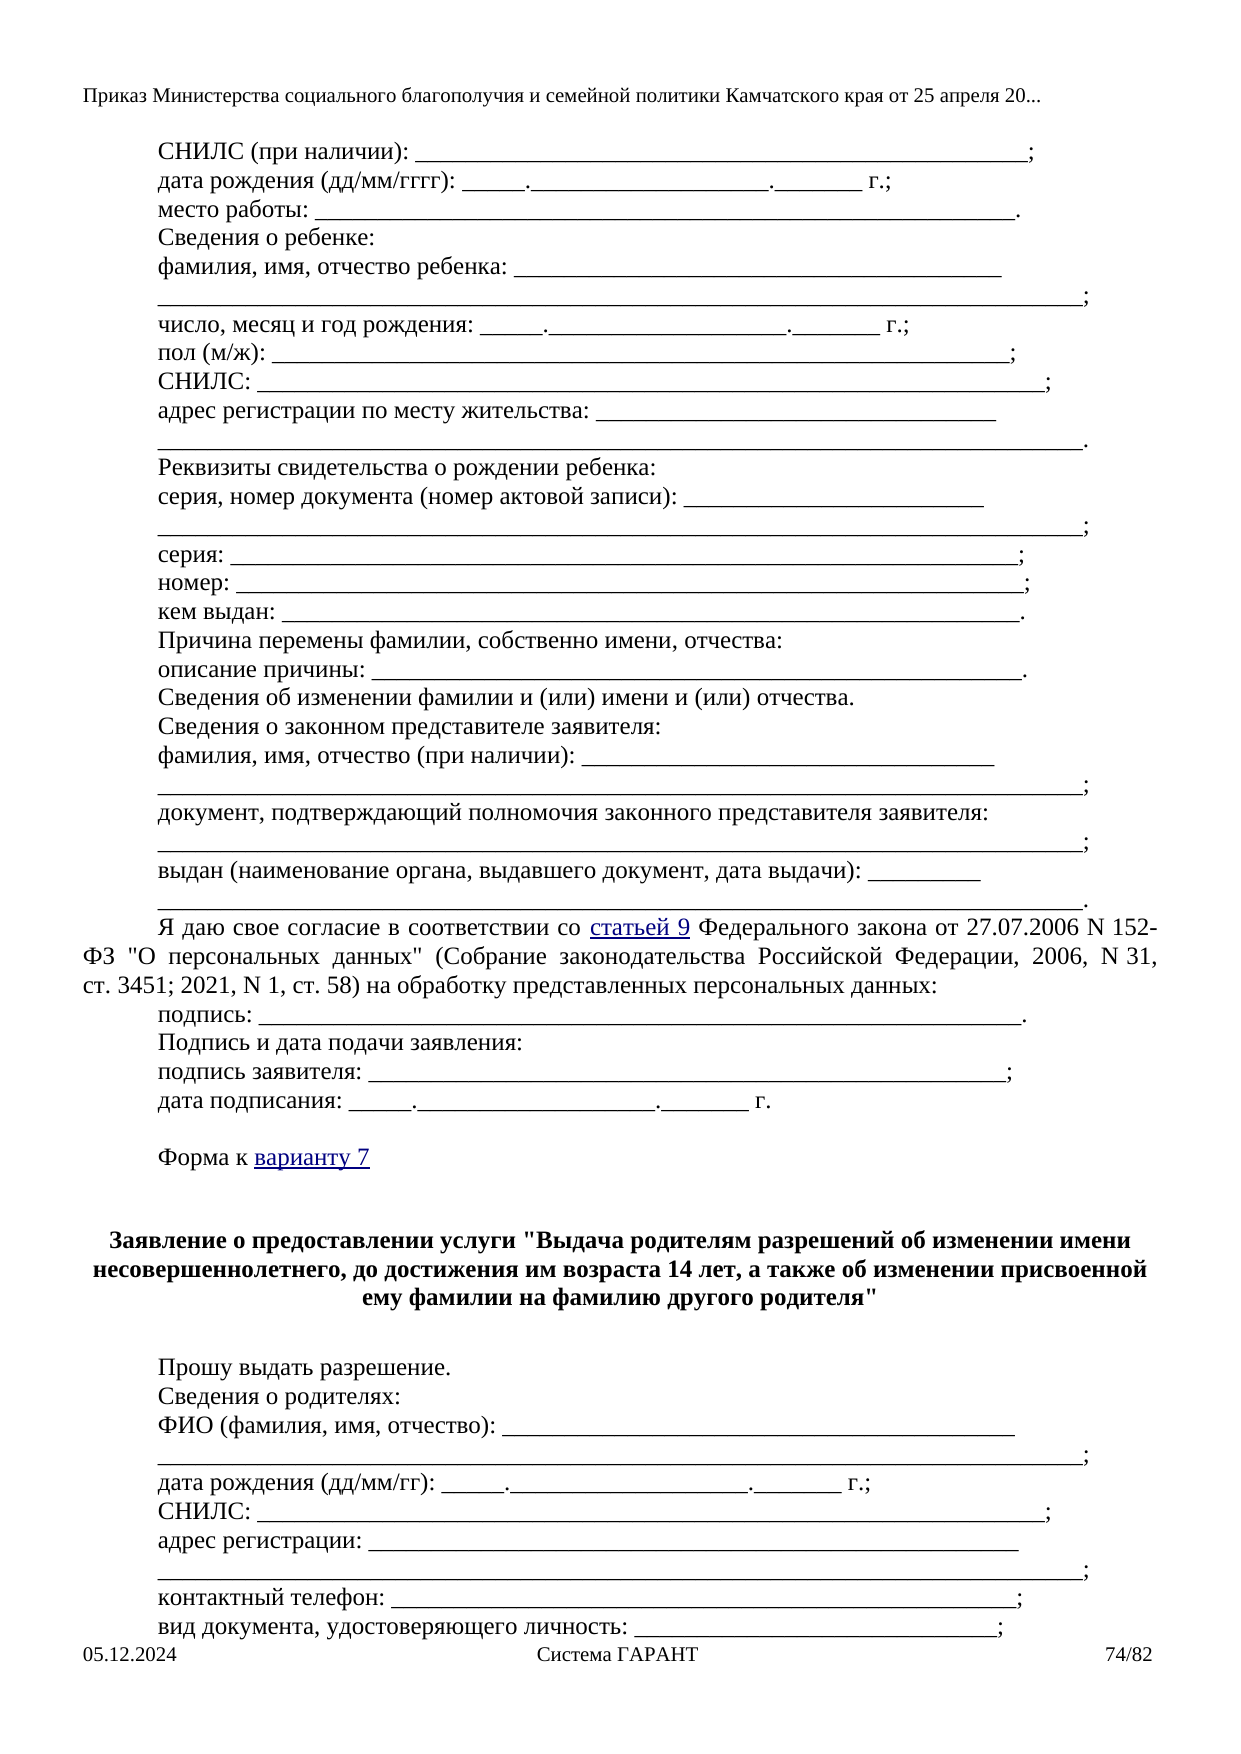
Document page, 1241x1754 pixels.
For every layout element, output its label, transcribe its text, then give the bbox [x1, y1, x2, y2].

text число, месяц и год рождения: _____.___________________._______ г.; [83, 309, 1157, 337]
text номер: _______________________________________________________________; [83, 567, 1157, 596]
text вид документа, удостоверяющего личность: _____________________________; [83, 1611, 1157, 1640]
text ФИО (фамилия, имя, отчество): _________________________________________ [83, 1410, 1157, 1439]
text место работы: ________________________________________________________. [83, 194, 1157, 222]
text подпись: _____________________________________________________________. [83, 999, 1157, 1027]
text кем выдан: ___________________________________________________________. [83, 596, 1157, 625]
text дата рождения (дд/мм/гггг): _____.___________________._______ г.; [83, 165, 1157, 194]
text __________________________________________________________________________; [83, 769, 1157, 797]
text СНИЛС (при наличии): _________________________________________________; [83, 136, 1157, 165]
text Прошу выдать разрешение. [83, 1352, 1157, 1381]
text адрес регистрации по месту жительства: ________________________________ [83, 395, 1157, 424]
text __________________________________________________________________________. [83, 884, 1157, 912]
text __________________________________________________________________________; [83, 1439, 1157, 1467]
text СНИЛС: _______________________________________________________________; [83, 1496, 1157, 1525]
text __________________________________________________________________________; [83, 510, 1157, 539]
text серия, номер документа (номер актовой записи): ________________________ [83, 481, 1157, 510]
text контактный телефон: __________________________________________________; [83, 1582, 1157, 1611]
text __________________________________________________________________________. [83, 424, 1157, 452]
text Сведения о родителях: [83, 1381, 1157, 1410]
text дата подписания: _____.___________________._______ г. [83, 1085, 1157, 1114]
text Сведения об изменении фамилии и (или) имени и (или) отчества. [83, 682, 1157, 711]
text Я даю свое согласие в соответствии со статьей 9 Федерального закона от 27.07.2006 N 152-ФЗ "О персональных данных" (Собрание законодательства Российской Федерации, 2006, N 31, ст. 3451; 2021, N 1, ст. 58) на обработку представленных персональных данных: [83, 912, 1157, 999]
text __________________________________________________________________________; [83, 1554, 1157, 1582]
text Причина перемены фамилии, собственно имени, отчества: [83, 625, 1157, 654]
text __________________________________________________________________________; [83, 280, 1157, 309]
text Сведения о законном представителе заявителя: [83, 711, 1157, 740]
text фамилия, имя, отчество (при наличии): _________________________________ [83, 740, 1157, 769]
text дата рождения (дд/мм/гг): _____.___________________._______ г.; [83, 1467, 1157, 1496]
text выдан (наименование органа, выдавшего документ, дата выдачи): _________ [83, 855, 1157, 884]
text Подпись и дата подачи заявления: [83, 1027, 1157, 1056]
text Реквизиты свидетельства о рождении ребенка: [83, 452, 1157, 481]
text СНИЛС: _______________________________________________________________; [83, 366, 1157, 395]
subtitle Заявление о предоставлении услуги "Выдача родителям разрешений об изменении имени несовершеннолетнего, до достижения им возраста 14 лет, а также об изменении присвоенной ему фамилии на фамилию другого родителя" [83, 1225, 1157, 1311]
text серия: _______________________________________________________________; [83, 539, 1157, 567]
text Форма к варианту 7 [83, 1142, 1157, 1171]
text Сведения о ребенке: [83, 222, 1157, 251]
text __________________________________________________________________________; [83, 826, 1157, 855]
text фамилия, имя, отчество ребенка: _______________________________________ [83, 251, 1157, 280]
text подпись заявителя: ___________________________________________________; [83, 1056, 1157, 1085]
text документ, подтверждающий полномочия законного представителя заявителя: [83, 797, 1157, 826]
text адрес регистрации: ____________________________________________________ [83, 1525, 1157, 1554]
text описание причины: ____________________________________________________. [83, 654, 1157, 682]
text пол (м/ж): ___________________________________________________________; [83, 337, 1157, 366]
